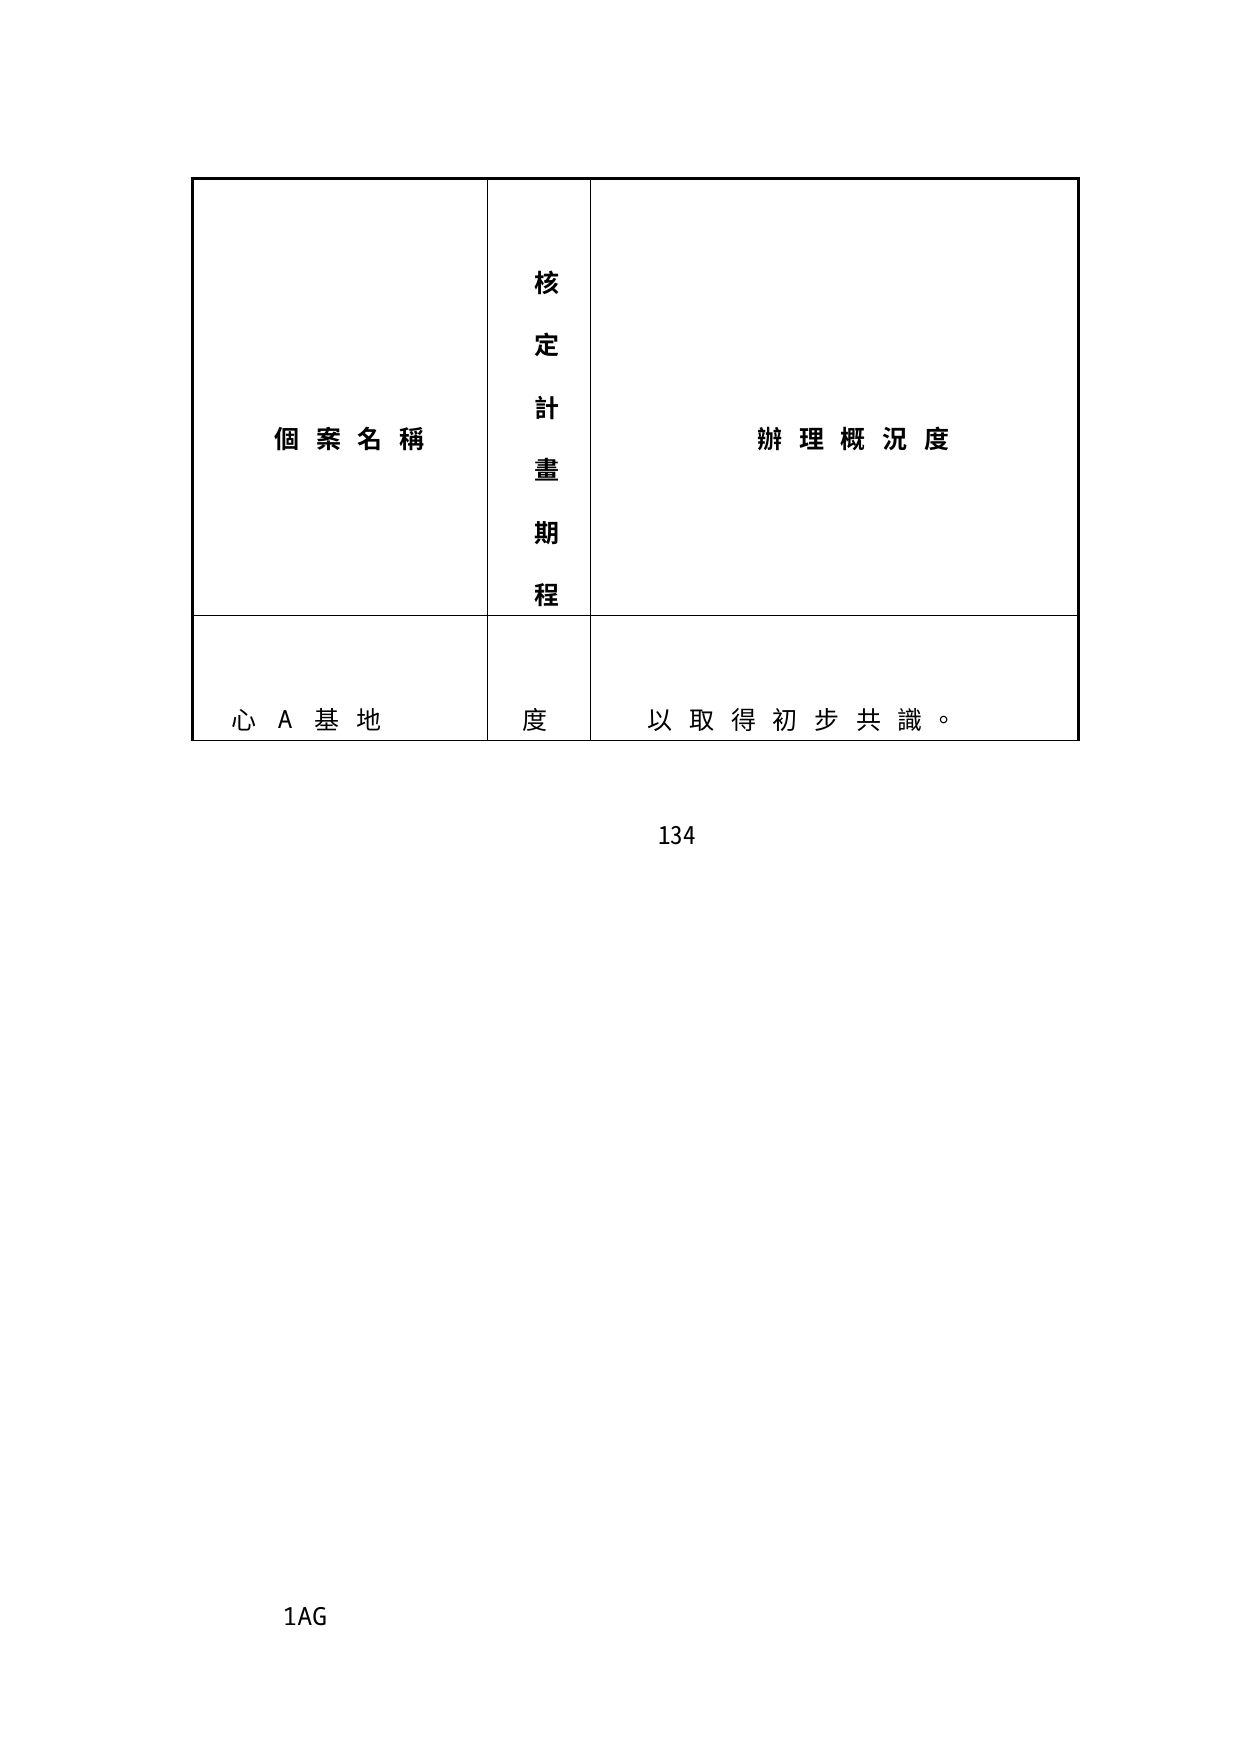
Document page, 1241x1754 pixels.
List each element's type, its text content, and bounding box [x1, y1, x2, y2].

table_header 個案名稱 [194, 180, 487, 615]
table_header 核定計畫期程 [488, 180, 590, 615]
table_cell 心A基地 [194, 616, 487, 740]
table_header 辦理概況度 [591, 180, 1077, 615]
table_cell 以取得初步共識。 [591, 616, 1077, 740]
table_cell 度 [488, 616, 590, 740]
